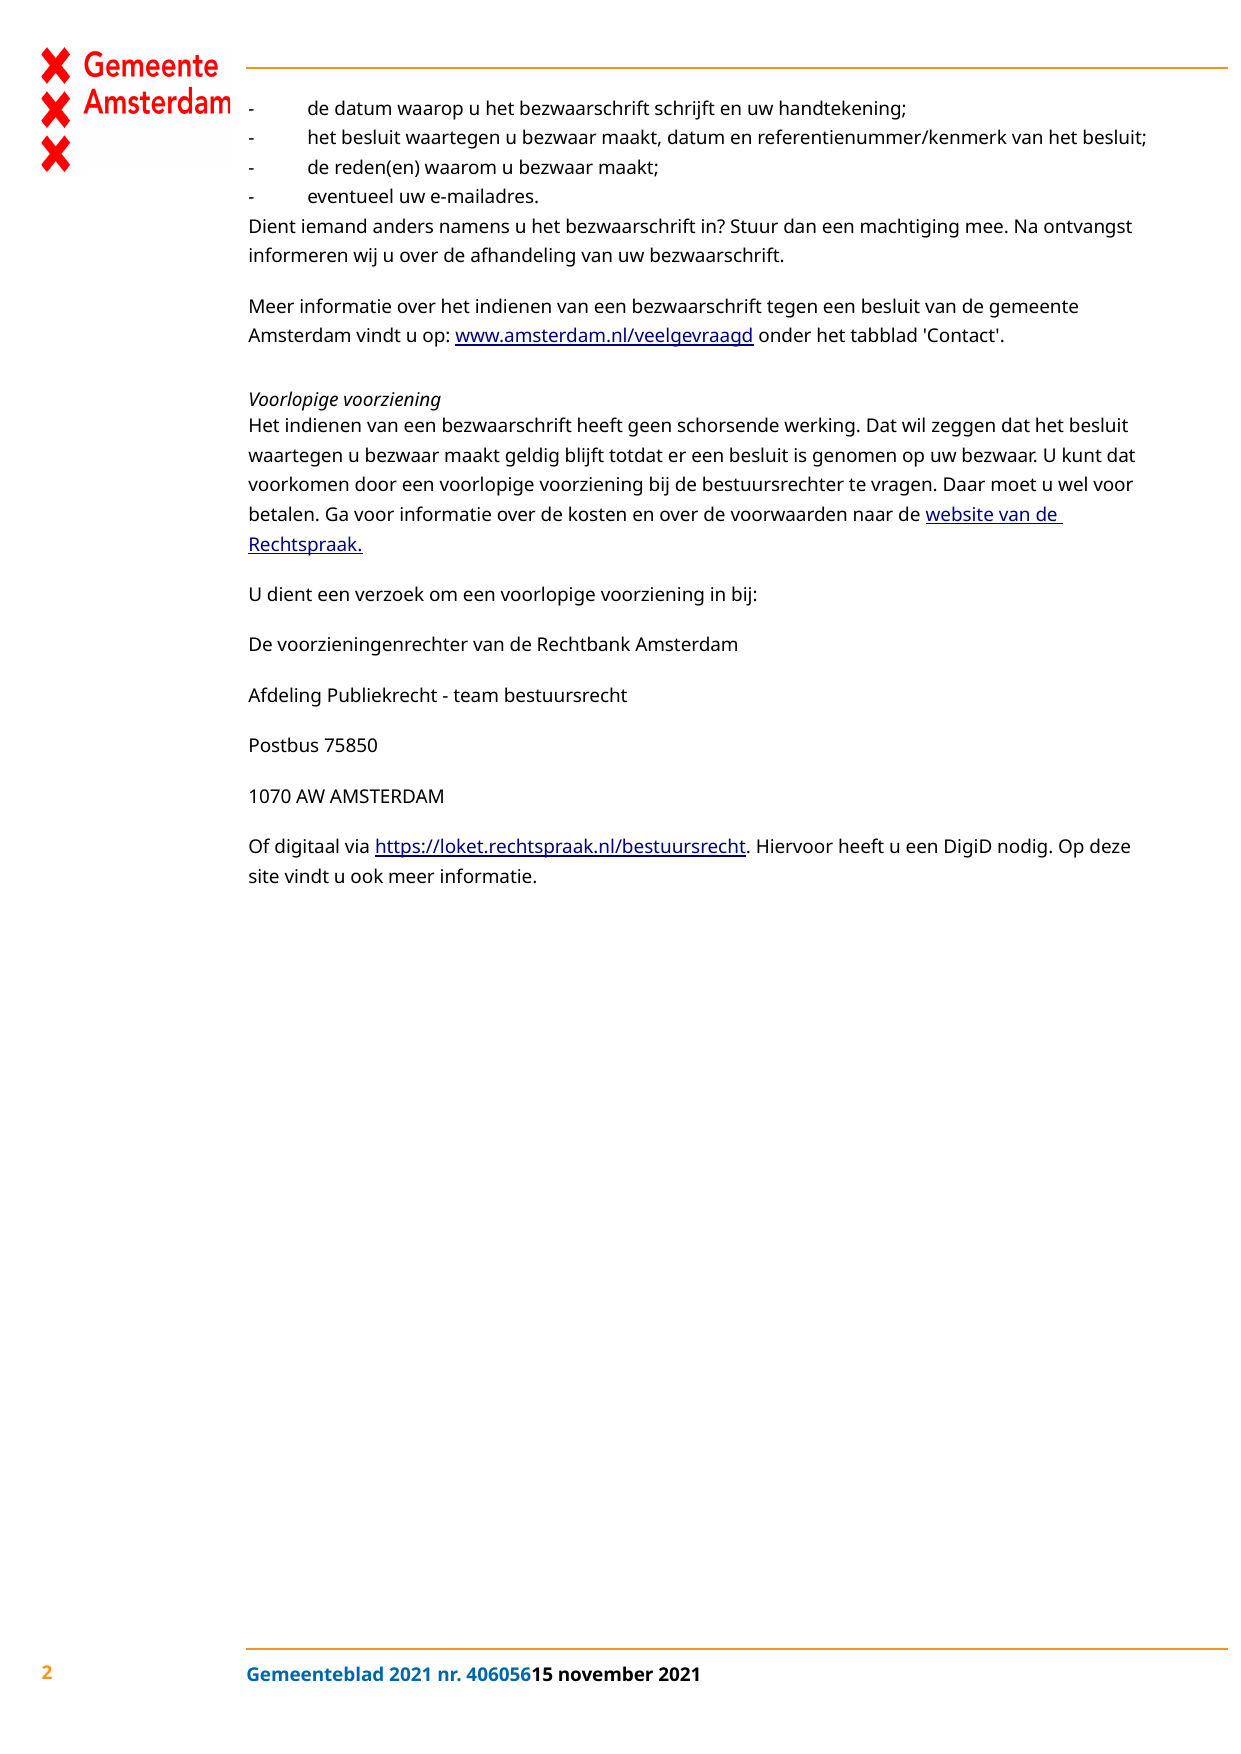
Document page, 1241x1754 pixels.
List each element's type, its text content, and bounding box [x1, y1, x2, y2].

text 1070 AW AMSTERDAM [248, 783, 1152, 808]
text Meer informatie over het indienen van een bezwaarschrift tegen een besluit van de gemeente Amsterdam vindt u op: www.amsterdam.nl/veelgevraagd onder het tabblad 'Contact'. [248, 293, 1152, 348]
text Postbus 75850 [248, 732, 1152, 758]
list eventueel uw e-mailadres. [248, 183, 1152, 209]
picture [41, 47, 231, 172]
text De voorzieningenrechter van de Rechtbank Amsterdam [248, 632, 1152, 657]
text Dient iemand anders namens u het bezwaarschrift in? Stuur dan een machtiging mee. Na ontvangst informeren wij u over de afhandeling van uw bezwaarschrift. [248, 213, 1152, 268]
list de reden(en) waarom u bezwaar maakt; [248, 154, 1152, 180]
text Voorlopige voorziening [248, 387, 1152, 412]
list het besluit waartegen u bezwaar maakt, datum en referentienummer/kenmerk van het besluit; [248, 124, 1152, 150]
list de datum waarop u het bezwaarschrift schrijft en uw handtekening; [248, 95, 1152, 121]
text U dient een verzoek om een voorlopige voorziening in bij: [248, 581, 1152, 607]
text Afdeling Publiekrecht - team bestuursrecht [248, 682, 1152, 708]
text Of digitaal via https://loket.rechtspraak.nl/bestuursrecht. Hiervoor heeft u een DigiD nodig. Op deze site vindt u ook meer informatie. [248, 833, 1152, 888]
text Het indienen van een bezwaarschrift heeft geen schorsende werking. Dat wil zeggen dat het besluit waartegen u bezwaar maakt geldig blijft totdat er een besluit is genomen op uw bezwaar. U kunt dat voorkomen door een voorlopige voorziening bij de bestuursrechter te vragen. Daar moet u wel voor betalen. Ga voor informatie over de kosten en over de voorwaarden naar de website van de Rechtspraak. [248, 412, 1152, 556]
